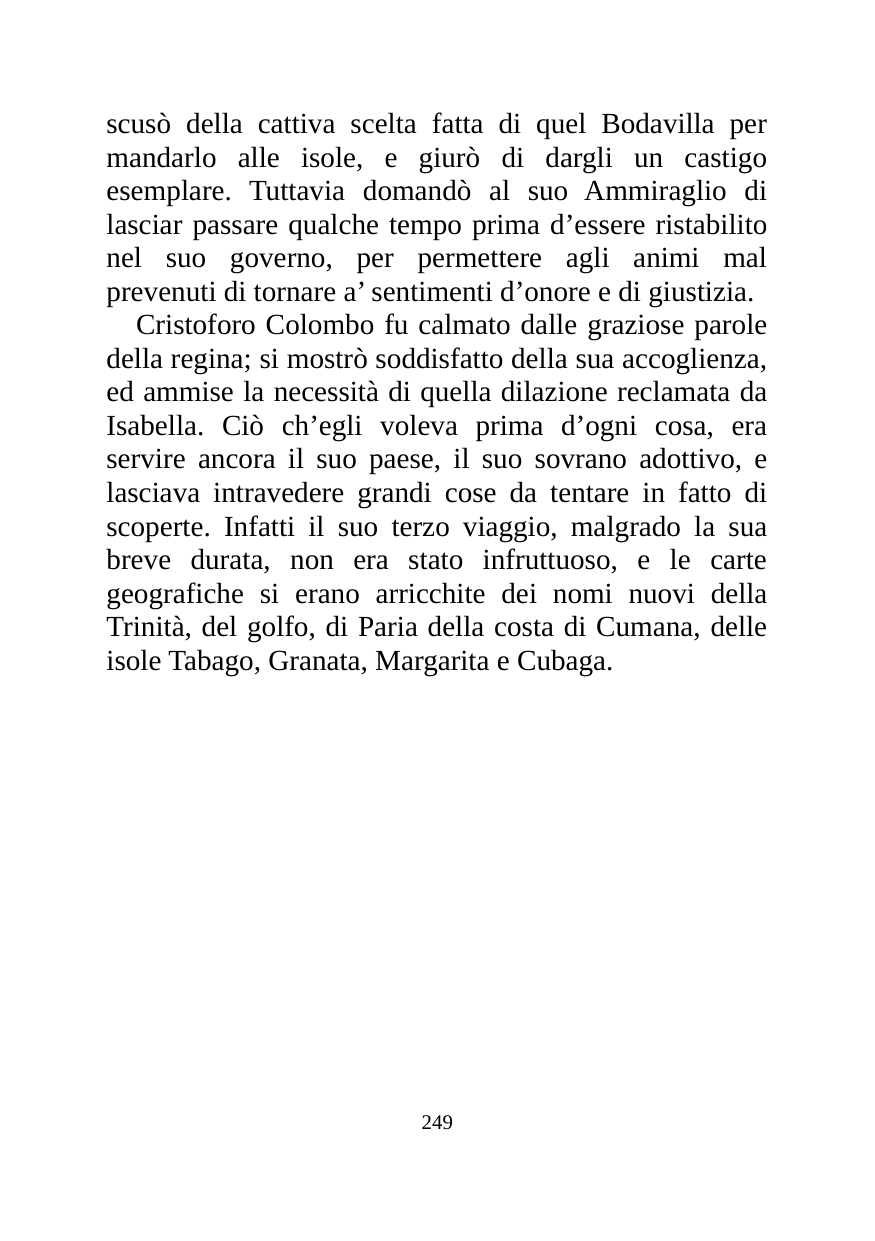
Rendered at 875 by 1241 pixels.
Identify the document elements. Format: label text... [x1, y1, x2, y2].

text scusò della cattiva scelta fatta di quel Bodavilla per mandarlo alle isole, e giurò di dargli un castigo esemplare. Tuttavia domandò al suo Ammiraglio di lasciar passare qualche tempo prima d’essere ristabilito nel suo governo, per permettere agli animi mal prevenuti di tornare a’ sentimenti d’onore e di giustizia. [106, 106, 768, 307]
text Cristoforo Colombo fu calmato dalle graziose parole della regina; si mostrò soddisfatto della sua accoglienza, ed ammise la necessità di quella dilazione reclamata da Isabella. Ciò ch’egli voleva prima d’ogni cosa, era servire ancora il suo paese, il suo sovrano adottivo, e lasciava intravedere grandi cose da tentare in fatto di scoperte. Infatti il suo terzo viaggio, malgrado la sua breve durata, non era stato infruttuoso, e le carte geografiche si erano arricchite dei nomi nuovi della Trinità, del golfo, di Paria della costa di Cumana, delle isole Tabago, Granata, Margarita e Cubaga. [106, 307, 768, 676]
